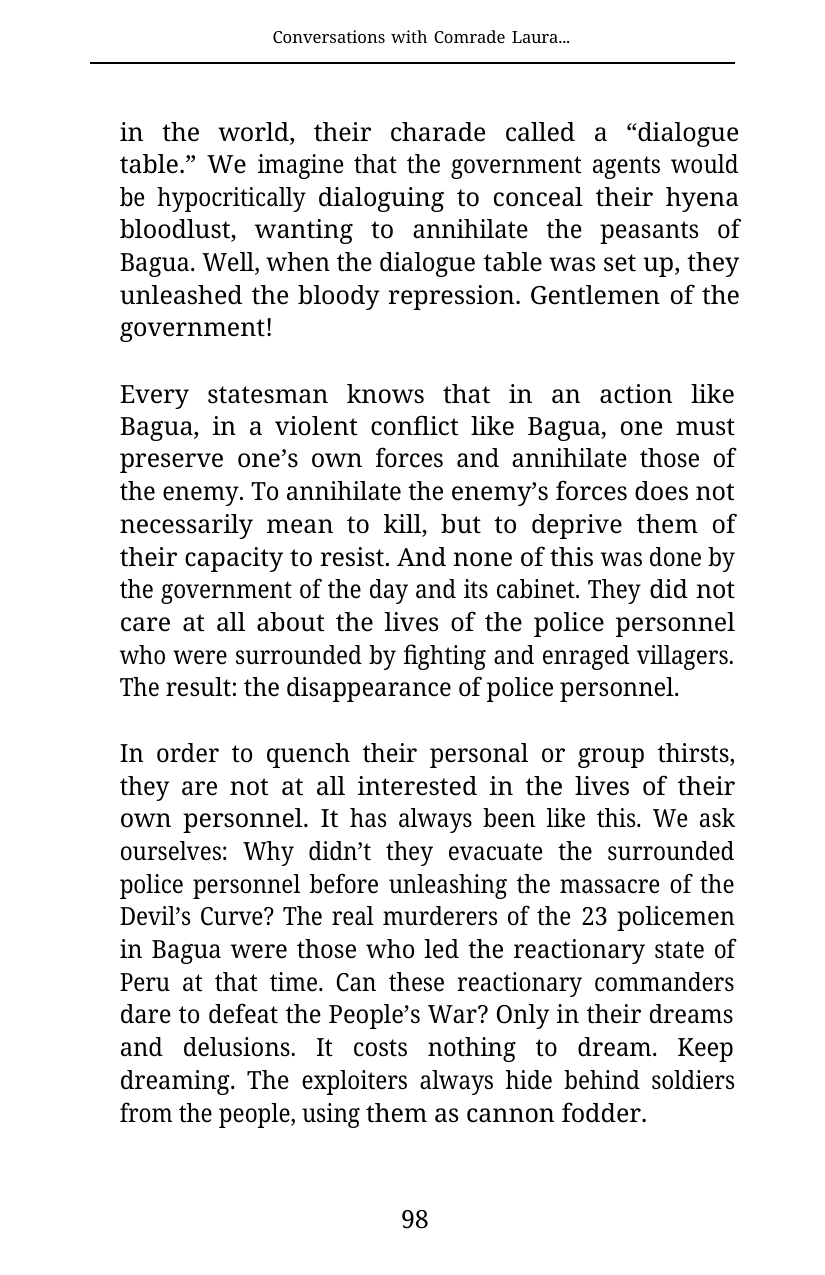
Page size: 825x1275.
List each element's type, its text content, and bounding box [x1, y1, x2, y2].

text In order to quench their personal or group thirsts, they are not at all interested in the lives of their own personnel. It has always been like this. We ask ourselves: Why didn’t they evacuate the surrounded police personnel before unleashing the massacre of the Devil’s Curve? The real murderers of the 23 policemen in Bagua were those who led the reactionary state of Peru at that time. Can these reactionary commanders dare to defeat the People’s War? Only in their dreams and delusions. It costs nothing to dream. Keep dreaming. The exploiters always hide behind soldiers from the people, using them as cannon fodder. [119, 737, 735, 1129]
text Conversations with Comrade Laura... [272, 26, 752, 48]
text in the world, their charade called a “dialogue table.” We imagine that the government agents would be hypocritically dialoguing to conceal their hyena bloodlust, wanting to annihilate the peasants of Bagua. Well, when the dialogue table was set up, they unleashed the bloody repression. Gentlemen of the government! [119, 115, 740, 344]
text Every statesman knows that in an action like Bagua, in a violent conflict like Bagua, one must preserve one’s own forces and annihilate those of the enemy. To annihilate the enemy’s forces does not necessarily mean to kill, but to deprive them of their capacity to resist. And none of this was done by the government of the day and its cabinet. They did not care at all about the lives of the police personnel who were surrounded by fighting and enraged villagers. The result: the disappearance of police personnel. [119, 377, 735, 704]
